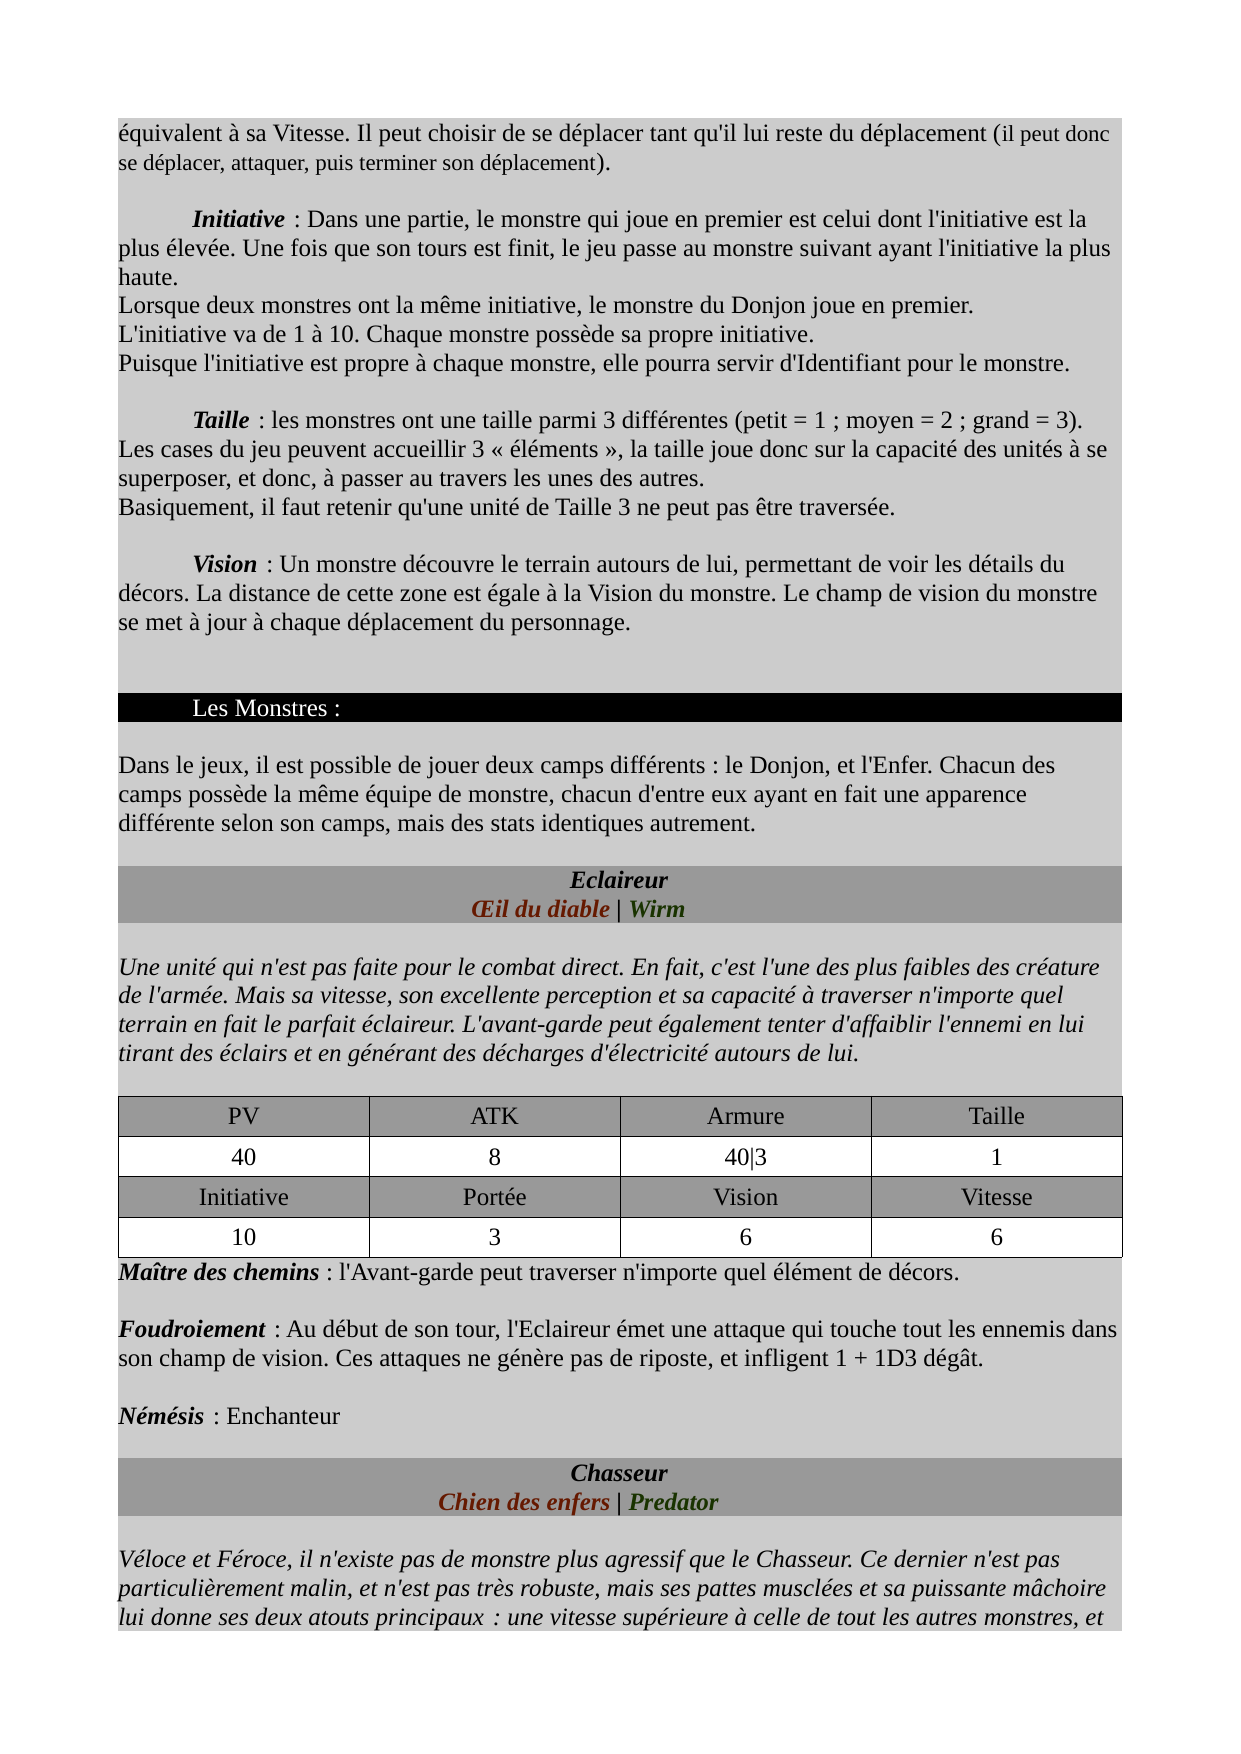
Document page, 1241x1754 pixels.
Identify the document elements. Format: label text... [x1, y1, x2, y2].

text Lorsque deux monstres ont la même initiative, le monstre du Donjon joue en premier. [118, 291, 1122, 319]
table_cell 6 [872, 1218, 1122, 1257]
text Maître des chemins : l'Avant-garde peut traverser n'importe quel élément de décors. [118, 1258, 1122, 1286]
table_cell Initiative [119, 1177, 369, 1217]
table_cell 3 [370, 1218, 620, 1257]
text Némésis : Enchanteur [118, 1401, 1122, 1429]
text Une unité qui n'est pas faite pour le combat direct. En fait, c'est l'une des plus faibles des créature de l'armée. Mais sa vitesse, son excellente perception et sa capacité à traverser n'importe quel terrain en fait le parfait éclaireur. L'avant-garde peut également tenter d'affaiblir l'ennemi en lui tirant des éclairs et en générant des décharges d'électricité autours de lui. [118, 952, 1122, 1067]
table_cell 10 [119, 1218, 369, 1257]
text Puisque l'initiative est propre à chaque monstre, elle pourra servir d'Identifiant pour le monstre. [118, 348, 1122, 377]
text Dans le jeux, il est possible de jouer deux camps différents : le Donjon, et l'Enfer. Chacun des camps possède la même équipe de monstre, chacun d'entre eux ayant en fait une apparence différente selon son camps, mais des stats identiques autrement. [118, 751, 1122, 837]
table_cell 8 [370, 1137, 620, 1176]
text Œil du diable | Wirm [118, 894, 1122, 923]
text Chasseur [118, 1458, 1122, 1487]
text Vision : Un monstre découvre le terrain autours de lui, permettant de voir les détails du décors. La distance de cette zone est égale à la Vision du monstre. Le champ de vision du monstre se met à jour à chaque déplacement du personnage. [118, 549, 1122, 636]
text Eclaireur [118, 866, 1122, 894]
text Taille : les monstres ont une taille parmi 3 différentes (petit = 1 ; moyen = 2 ; grand = 3). [118, 406, 1122, 434]
table_header Armure [621, 1097, 871, 1136]
table_cell 40 [119, 1137, 369, 1176]
table_header PV [119, 1097, 369, 1136]
text L'initiative va de 1 à 10. Chaque monstre possède sa propre initiative. [118, 319, 1122, 348]
table_header Taille [872, 1097, 1122, 1136]
text Les Monstres : [118, 693, 1122, 722]
table_cell Vision [621, 1177, 871, 1217]
table_cell 40|3 [621, 1137, 871, 1176]
text Véloce et Féroce, il n'existe pas de monstre plus agressif que le Chasseur. Ce dernier n'est pas particulièrement malin, et n'est pas très robuste, mais ses pattes musclées et sa puissante mâchoire lui donne ses deux atouts principaux : une vitesse supérieure à celle de tout les autres monstres, et [118, 1544, 1122, 1631]
text Chien des enfers | Predator [118, 1487, 1122, 1516]
text Les cases du jeu peuvent accueillir 3 « éléments », la taille joue donc sur la capacité des unités à se superposer, et donc, à passer au travers les unes des autres. [118, 434, 1122, 492]
table_cell Portée [370, 1177, 620, 1217]
table_cell 1 [872, 1137, 1122, 1176]
text Initiative : Dans une partie, le monstre qui joue en premier est celui dont l'initiative est la plus élevée. Une fois que son tours est finit, le jeu passe au monstre suivant ayant l'initiative la plus haute. [118, 204, 1122, 291]
table_header ATK [370, 1097, 620, 1136]
text Foudroiement : Au début de son tour, l'Eclaireur émet une attaque qui touche tout les ennemis dans son champ de vision. Ces attaques ne génère pas de riposte, et infligent 1 + 1D3 dégât. [118, 1314, 1122, 1372]
text Basiquement, il faut retenir qu'une unité de Taille 3 ne peut pas être traversée. [118, 492, 1122, 521]
table_cell Vitesse [872, 1177, 1122, 1217]
table_cell 6 [621, 1218, 871, 1257]
text équivalent à sa Vitesse. Il peut choisir de se déplacer tant qu'il lui reste du déplacement (il peut donc se déplacer, attaquer, puis terminer son déplacement). [118, 118, 1122, 176]
